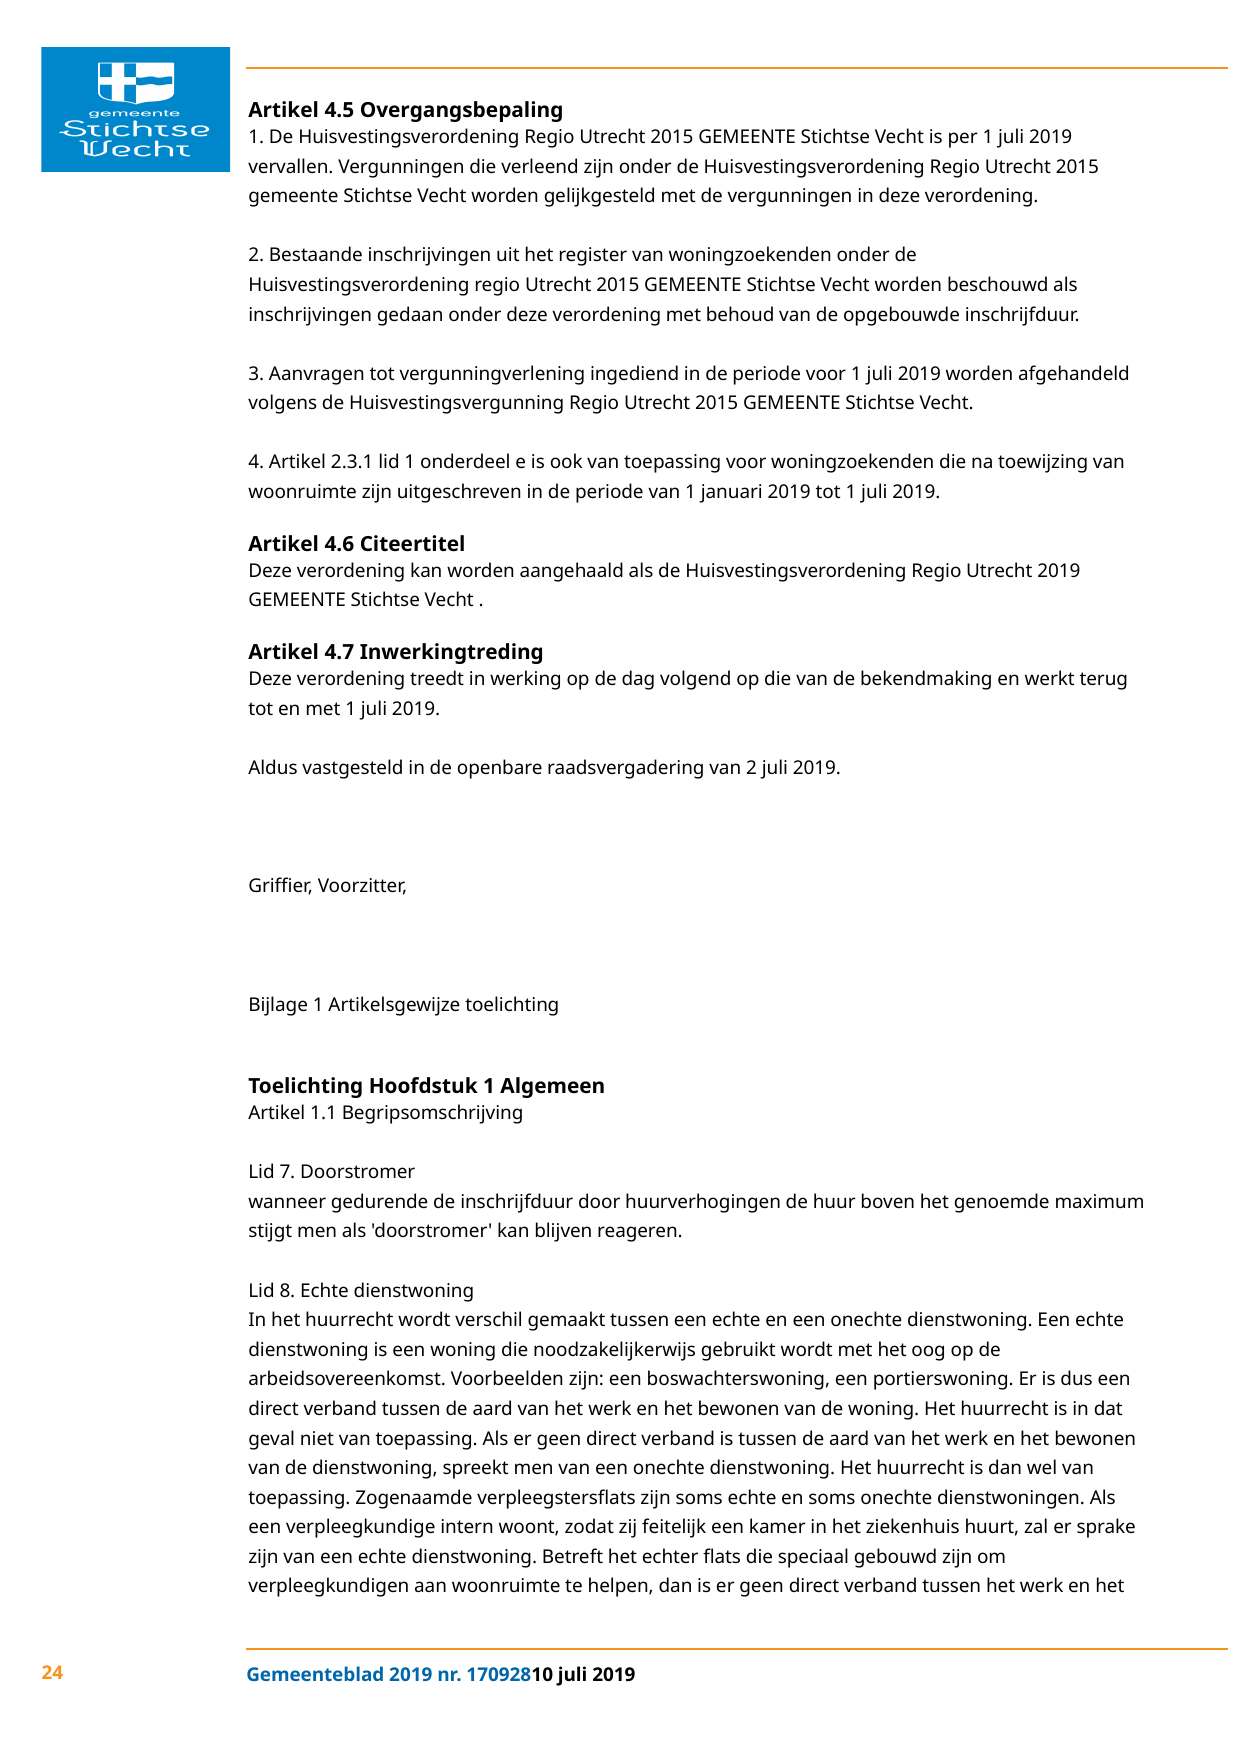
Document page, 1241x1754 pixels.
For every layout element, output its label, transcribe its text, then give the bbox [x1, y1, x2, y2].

text In het huurrecht wordt verschil gemaakt tussen een echte en een onechte dienstwoning. Een echte dienstwoning is een woning die noodzakelijkerwijs gebruikt wordt met het oog op de arbeidsovereenkomst. Voorbeelden zijn: een boswachterswoning, een portierswoning. Er is dus een direct verband tussen de aard van het werk en het bewonen van de woning. Het huurrecht is in dat geval niet van toepassing. Als er geen direct verband is tussen de aard van het werk en het bewonen van de dienstwoning, spreekt men van een onechte dienstwoning. Het huurrecht is dan wel van toepassing. Zogenaamde verpleegstersflats zijn soms echte en soms onechte dienstwoningen. Als een verpleegkundige intern woont, zodat zij feitelijk een kamer in het ziekenhuis huurt, zal er sprake zijn van een echte dienstwoning. Betreft het echter flats die speciaal gebouwd zijn om verpleegkundigen aan woonruimte te helpen, dan is er geen direct verband tussen het werk en het [248, 1306, 1152, 1598]
text Deze verordening kan worden aangehaald als de Huisvestingsverordening Regio Utrecht 2019 GEMEENTE Stichtse Vecht . [248, 557, 1152, 612]
text 1. De Huisvestingsverordening Regio Utrecht 2015 GEMEENTE Stichtse Vecht is per 1 juli 2019 vervallen. Vergunningen die verleend zijn onder de Huisvestingsverordening Regio Utrecht 2015 gemeente Stichtse Vecht worden gelijkgesteld met de vergunningen in deze verordening. [248, 123, 1152, 208]
text wanneer gedurende de inschrijfduur door huurverhogingen de huur boven het genoemde maximum stijgt men als 'doorstromer' kan blijven reageren. [248, 1188, 1152, 1243]
text 4. Artikel 2.3.1 lid 1 onderdeel e is ook van toepassing voor woningzoekenden die na toewijzing van woonruimte zijn uitgeschreven in de periode van 1 januari 2019 tot 1 juli 2019. [248, 449, 1152, 504]
picture [137, 63, 174, 103]
text Bijlage 1 Artikelsgewijze toelichting [248, 991, 1152, 1017]
text Artikel 1.1 Begripsomschrijving [248, 1099, 1152, 1125]
text Artikel 4.7 Inwerkingtreding [248, 637, 1152, 666]
text Toelichting Hoofdstuk 1 Algemeen [248, 1071, 1152, 1099]
text Lid 8. Echte dienstwoning [248, 1277, 1152, 1303]
text Aldus vastgesteld in de openbare raadsvergadering van 2 juli 2019. [248, 754, 1152, 780]
text Deze verordening treedt in werking op de dag volgend op die van de bekendmaking en werkt terug tot en met 1 juli 2019. [248, 666, 1152, 721]
text Artikel 4.5 Overgangsbepaling [248, 95, 1152, 123]
text 2. Bestaande inschrijvingen uit het register van woningzoekenden onder de Huisvestingsverordening regio Utrecht 2015 GEMEENTE Stichtse Vecht worden beschouwd als inschrijvingen gedaan onder deze verordening met behoud van de opgebouwde inschrijfduur. [248, 242, 1152, 326]
text Lid 7. Doorstromer [248, 1158, 1152, 1184]
picture [99, 63, 135, 101]
text Artikel 4.6 Citeertitel [248, 529, 1152, 557]
text Griffier, Voorzitter, [248, 873, 1152, 898]
text 3. Aanvragen tot vergunningverlening ingediend in de periode voor 1 juli 2019 worden afgehandeld volgens de Huisvestingsvergunning Regio Utrecht 2015 GEMEENTE Stichtse Vecht. [248, 360, 1152, 415]
